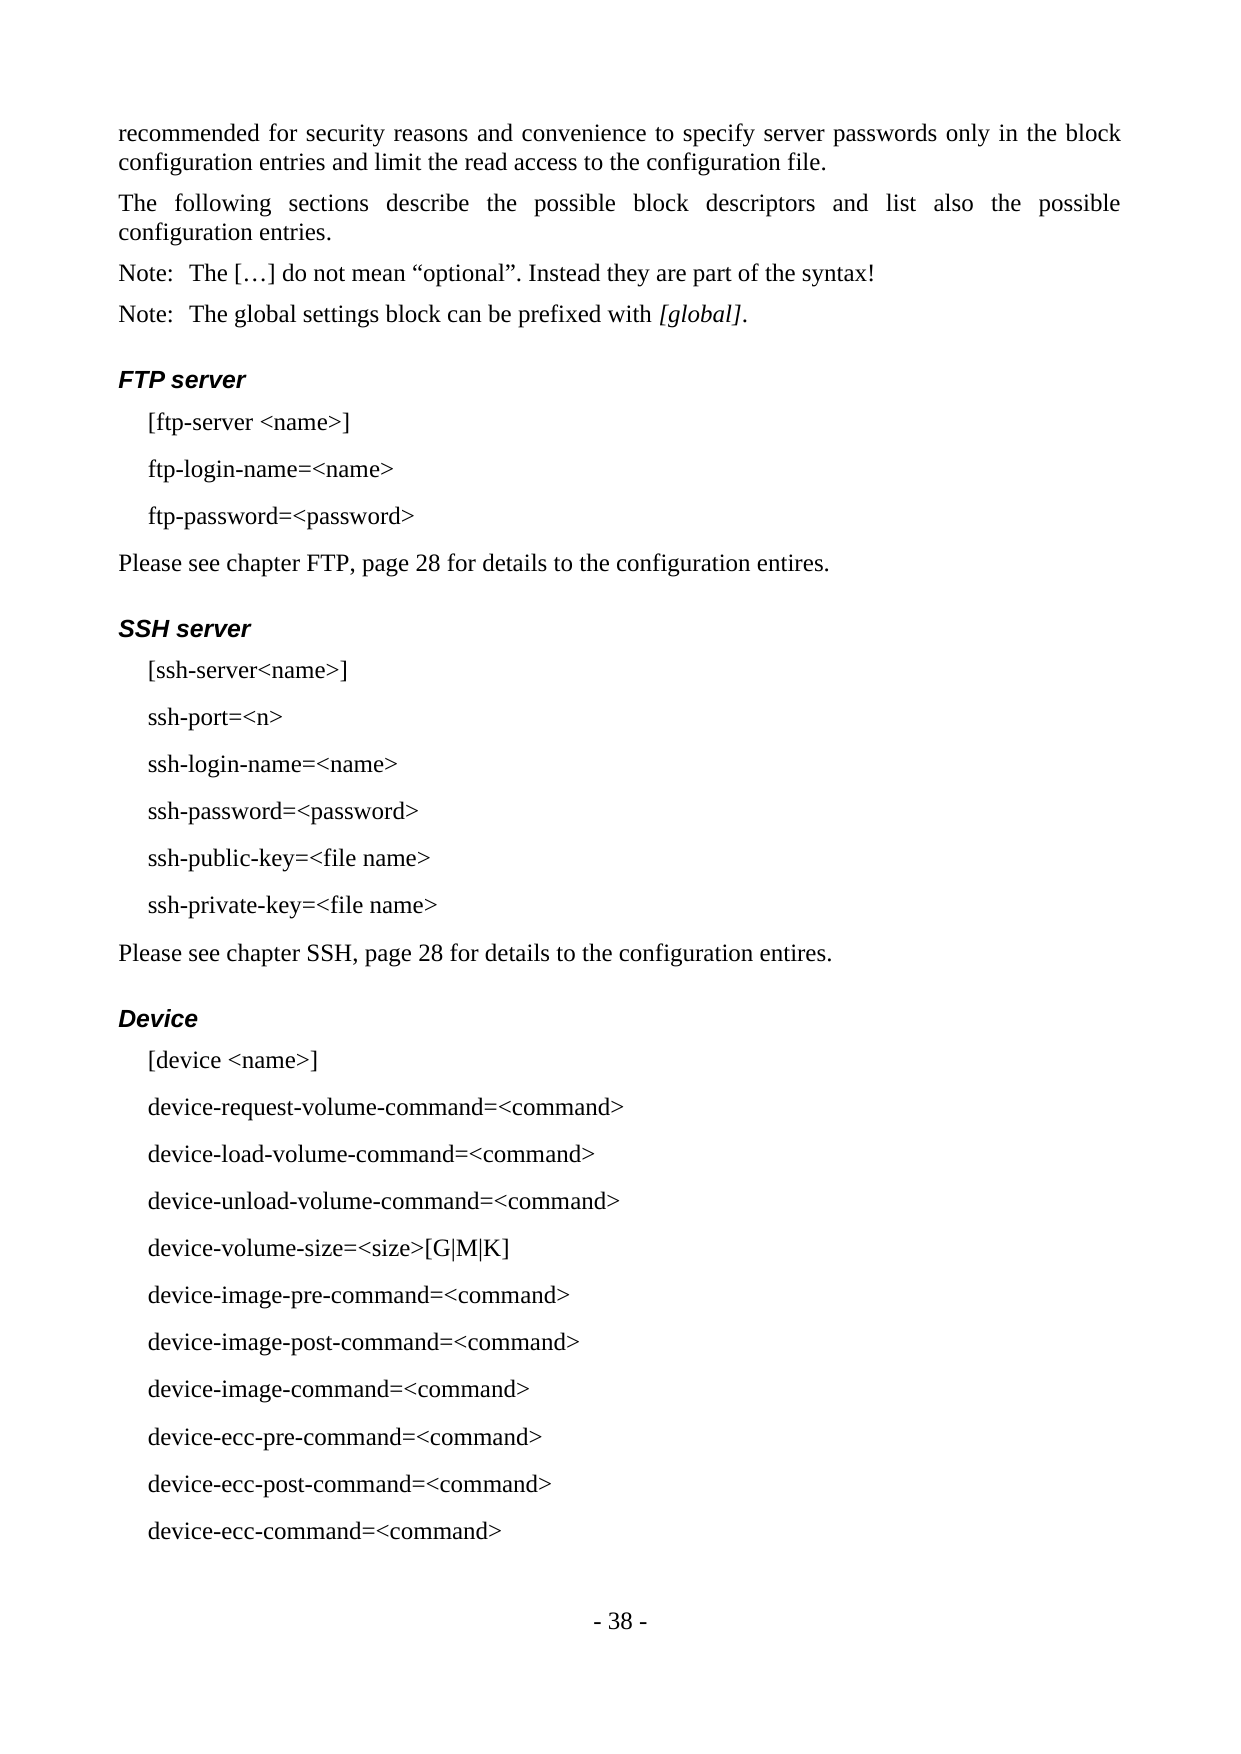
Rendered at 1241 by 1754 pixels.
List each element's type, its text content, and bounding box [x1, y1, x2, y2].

text ssh-private-key=<file name> [148, 891, 1122, 919]
text device-unload-volume-command=<command> [148, 1186, 1122, 1215]
subtitle FTP server [118, 366, 1122, 394]
text device-volume-size=<size>[G|M|K] [148, 1233, 1122, 1262]
subtitle SSH server [118, 614, 1122, 643]
subtitle Device [118, 1004, 1122, 1032]
text [ftp-server <name>] [148, 407, 1122, 435]
text The following sections describe the possible block descriptors and list also the possible configuration entries. [118, 188, 1122, 246]
text ftp-login-name=<name> [148, 454, 1122, 482]
text ssh-password=<password> [148, 796, 1122, 825]
text Note: The global settings block can be prefixed with [global]. [118, 299, 1122, 328]
text ssh-public-key=<file name> [148, 843, 1122, 872]
text [ssh-server<name>] [148, 655, 1122, 684]
text device-load-volume-command=<command> [148, 1139, 1122, 1168]
text Please see chapter FTP, page 28 for details to the configuration entires. [118, 548, 1122, 577]
text device-request-volume-command=<command> [148, 1092, 1122, 1121]
text [device <name>] [148, 1045, 1122, 1074]
text device-ecc-command=<command> [148, 1516, 1122, 1544]
text device-ecc-pre-command=<command> [148, 1422, 1122, 1450]
text Note: The […] do not mean “optional”. Instead they are part of the syntax! [118, 258, 1122, 287]
text ssh-login-name=<name> [148, 749, 1122, 778]
text device-image-command=<command> [148, 1374, 1122, 1403]
text Please see chapter SSH, page 28 for details to the configuration entires. [118, 938, 1122, 966]
text ftp-password=<password> [148, 501, 1122, 529]
text device-ecc-post-command=<command> [148, 1469, 1122, 1497]
text recommended for security reasons and convenience to specify server passwords only in the block configuration entries and limit the read access to the configuration file. [118, 118, 1122, 176]
text device-image-pre-command=<command> [148, 1280, 1122, 1309]
text ssh-port=<n> [148, 702, 1122, 731]
text device-image-post-command=<command> [148, 1327, 1122, 1356]
